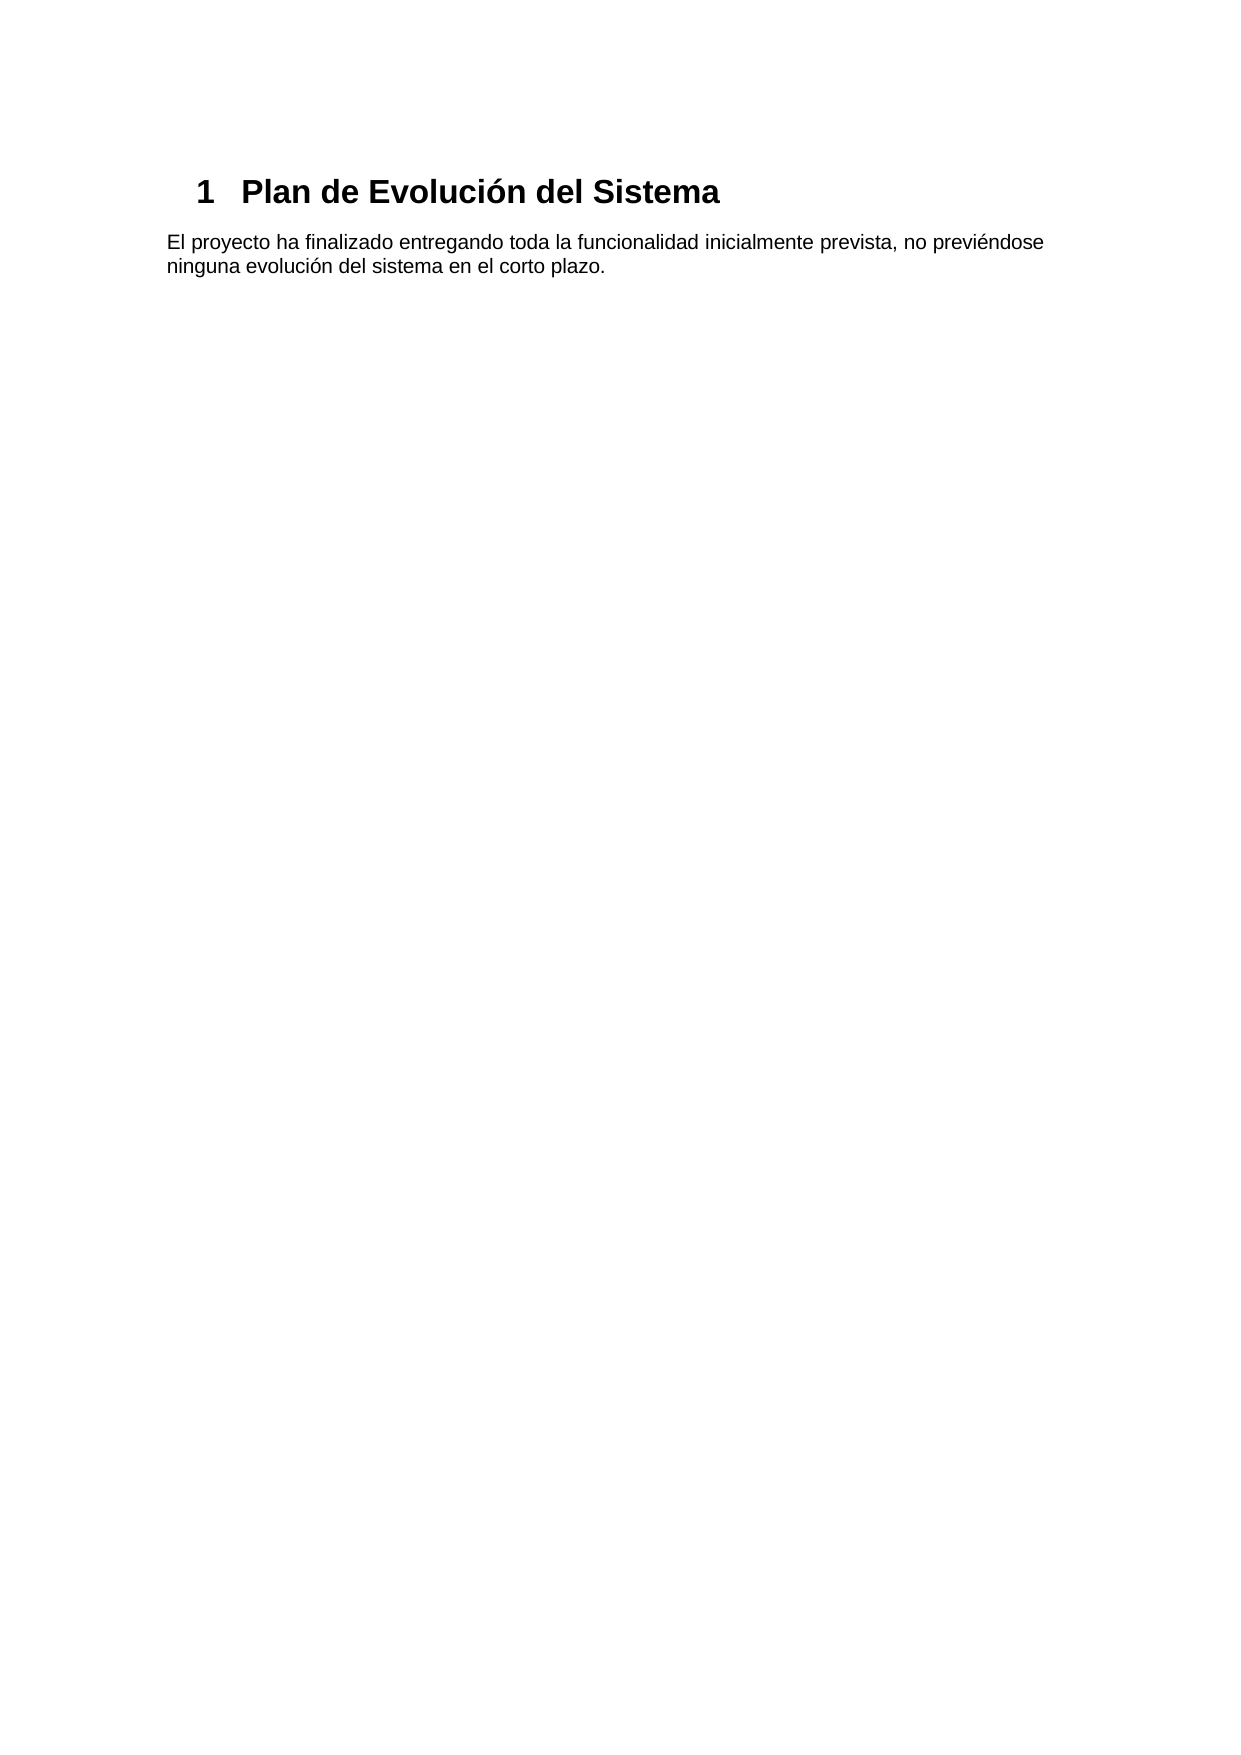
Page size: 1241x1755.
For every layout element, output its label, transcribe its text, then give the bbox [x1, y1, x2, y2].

list Plan de Evolución del Sistema [196, 173, 1074, 211]
text El proyecto ha finalizado entregando toda la funcionalidad inicialmente prevista, no previéndose ninguna evolución del sistema en el corto plazo. [167, 230, 1064, 278]
